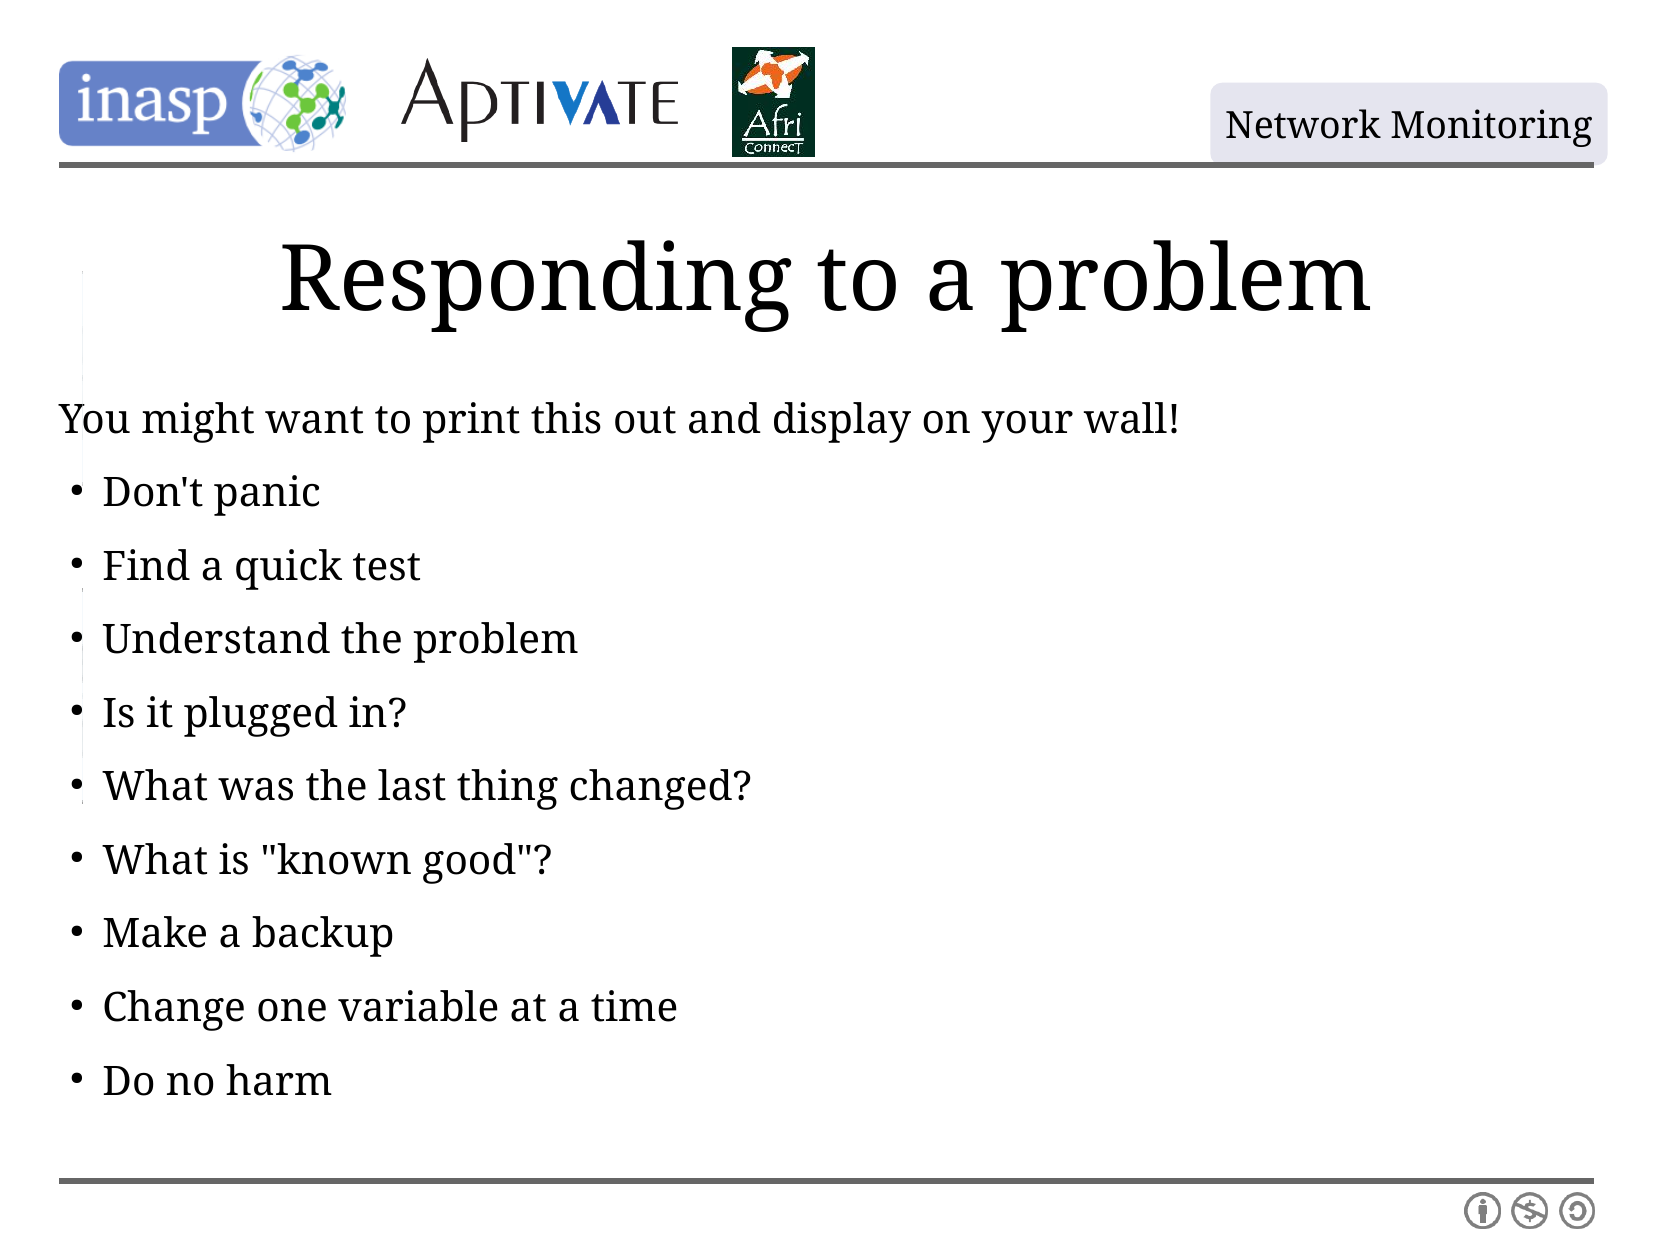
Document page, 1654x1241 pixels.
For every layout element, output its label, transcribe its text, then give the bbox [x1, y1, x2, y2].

picture [732, 47, 815, 157]
picture [1511, 1192, 1548, 1229]
picture [1464, 1192, 1501, 1229]
picture [1559, 1192, 1595, 1229]
picture [59, 47, 355, 160]
title Responding to a problem [59, 212, 1595, 343]
list You might want to print this out and display on your wall! Don't panic Find a quick test Understand the problem Is it plugged in? What was the last thing changed? What is "known good"? Make a backup Change one variable at a time Do no harm [59, 389, 1595, 1109]
picture [401, 58, 678, 142]
